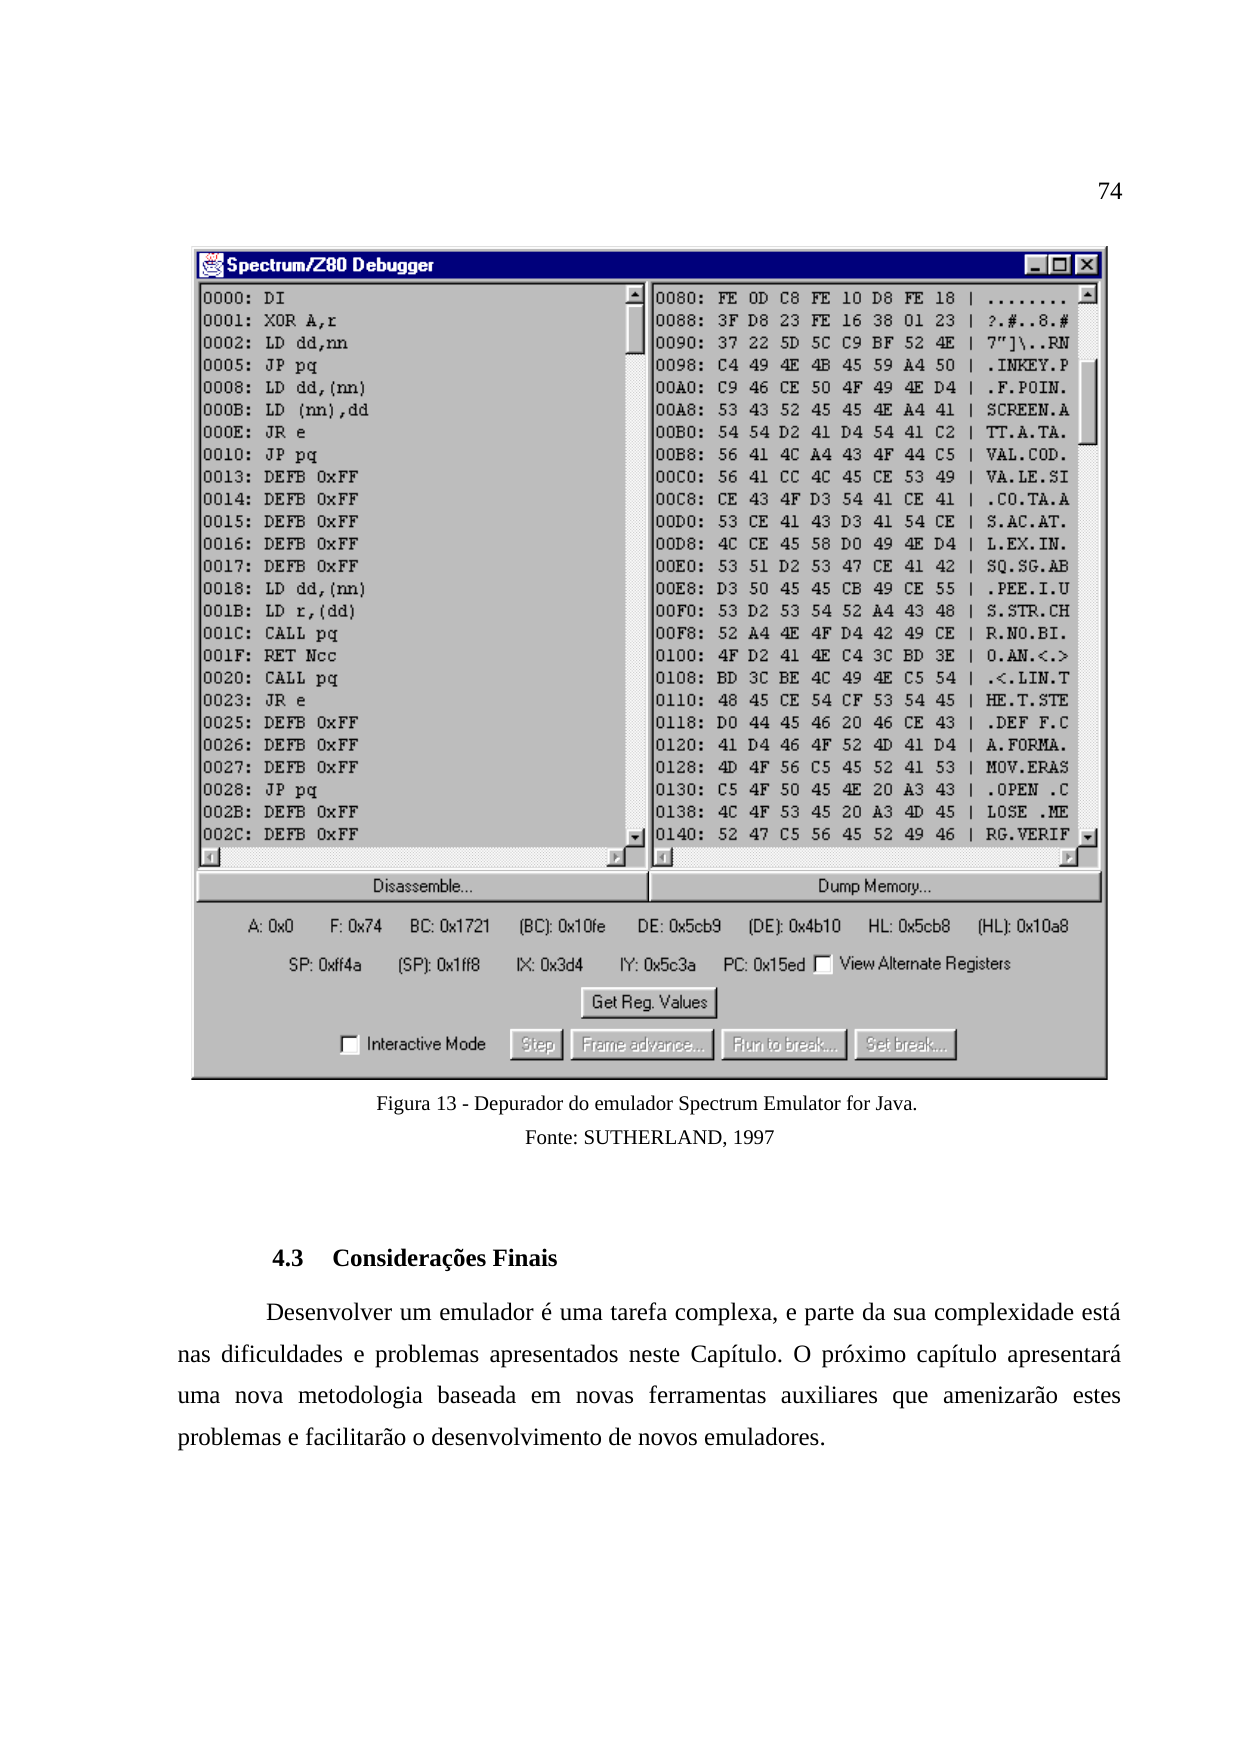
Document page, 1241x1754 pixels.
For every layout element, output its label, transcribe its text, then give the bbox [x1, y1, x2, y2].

subtitle Considerações Finais [177, 1244, 1122, 1272]
text Desenvolver um emulador é uma tarefa complexa, e parte da sua complexidade está nas dificuldades e problemas apresentados neste Capítulo. O próximo capítulo apresentará uma nova metodologia baseada em novas ferramentas auxiliares que amenizarão estes problemas e facilitarão o desenvolvimento de novos emuladores. [177, 1298, 1122, 1451]
picture [191, 246, 1108, 1080]
text Figura 13 - Depurador do emulador Spectrum Emulator for Java. [177, 1080, 1122, 1114]
text Fonte: SUTHERLAND, 1997 [177, 1126, 1122, 1149]
